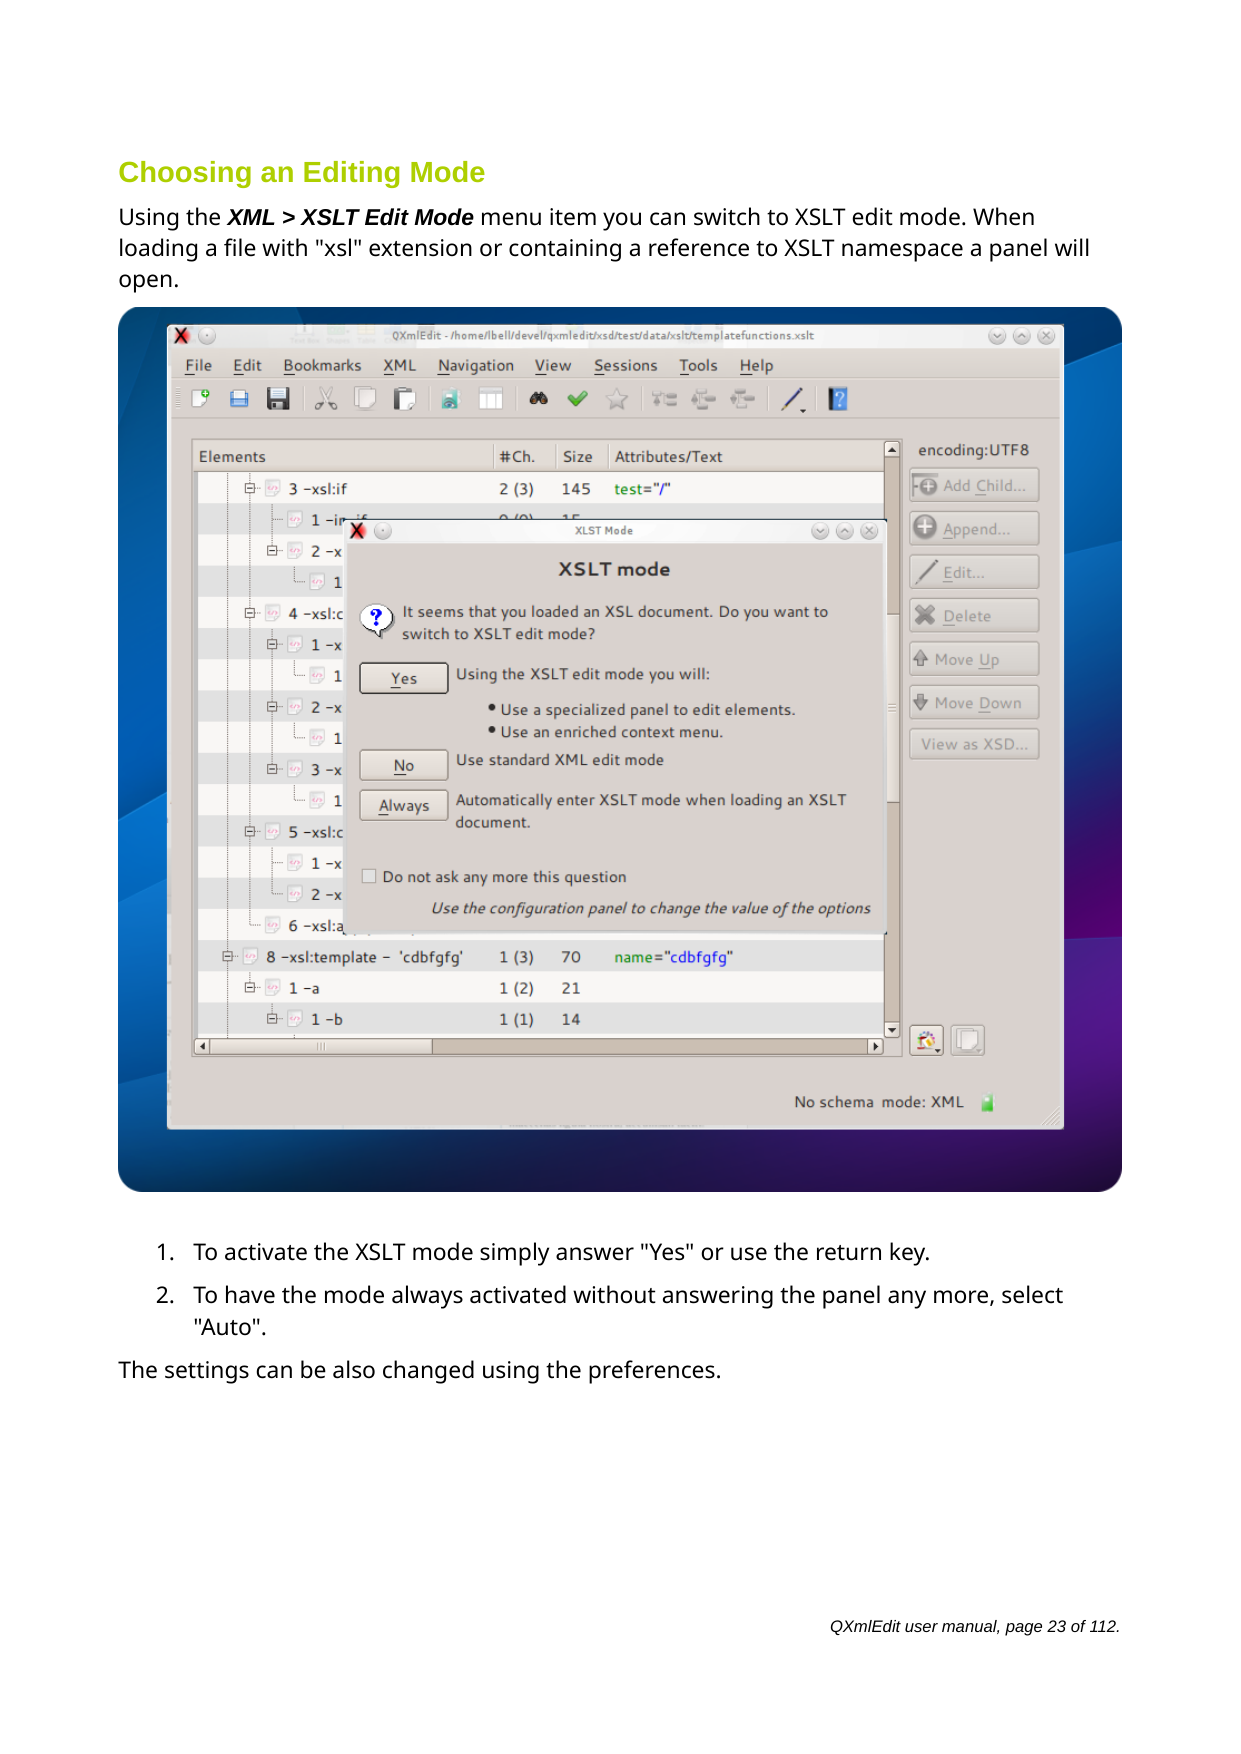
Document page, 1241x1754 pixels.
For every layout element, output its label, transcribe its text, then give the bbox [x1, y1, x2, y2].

subtitle Choosing an Editing Mode [118, 155, 1122, 188]
picture [118, 307, 1122, 1192]
list To have the mode always activated without answering the panel any more, select "Auto". [156, 1279, 1122, 1342]
text The settings can be also changed using the preferences. [118, 1354, 1122, 1385]
text Using the XML > XSLT Edit Mode menu item you can switch to XSLT edit mode. When loading a file with "xsl" extension or containing a reference to XSLT namespace a panel will open. [118, 201, 1122, 294]
list To activate the XSLT mode simply answer "Yes" or use the return key. [156, 1235, 1122, 1267]
